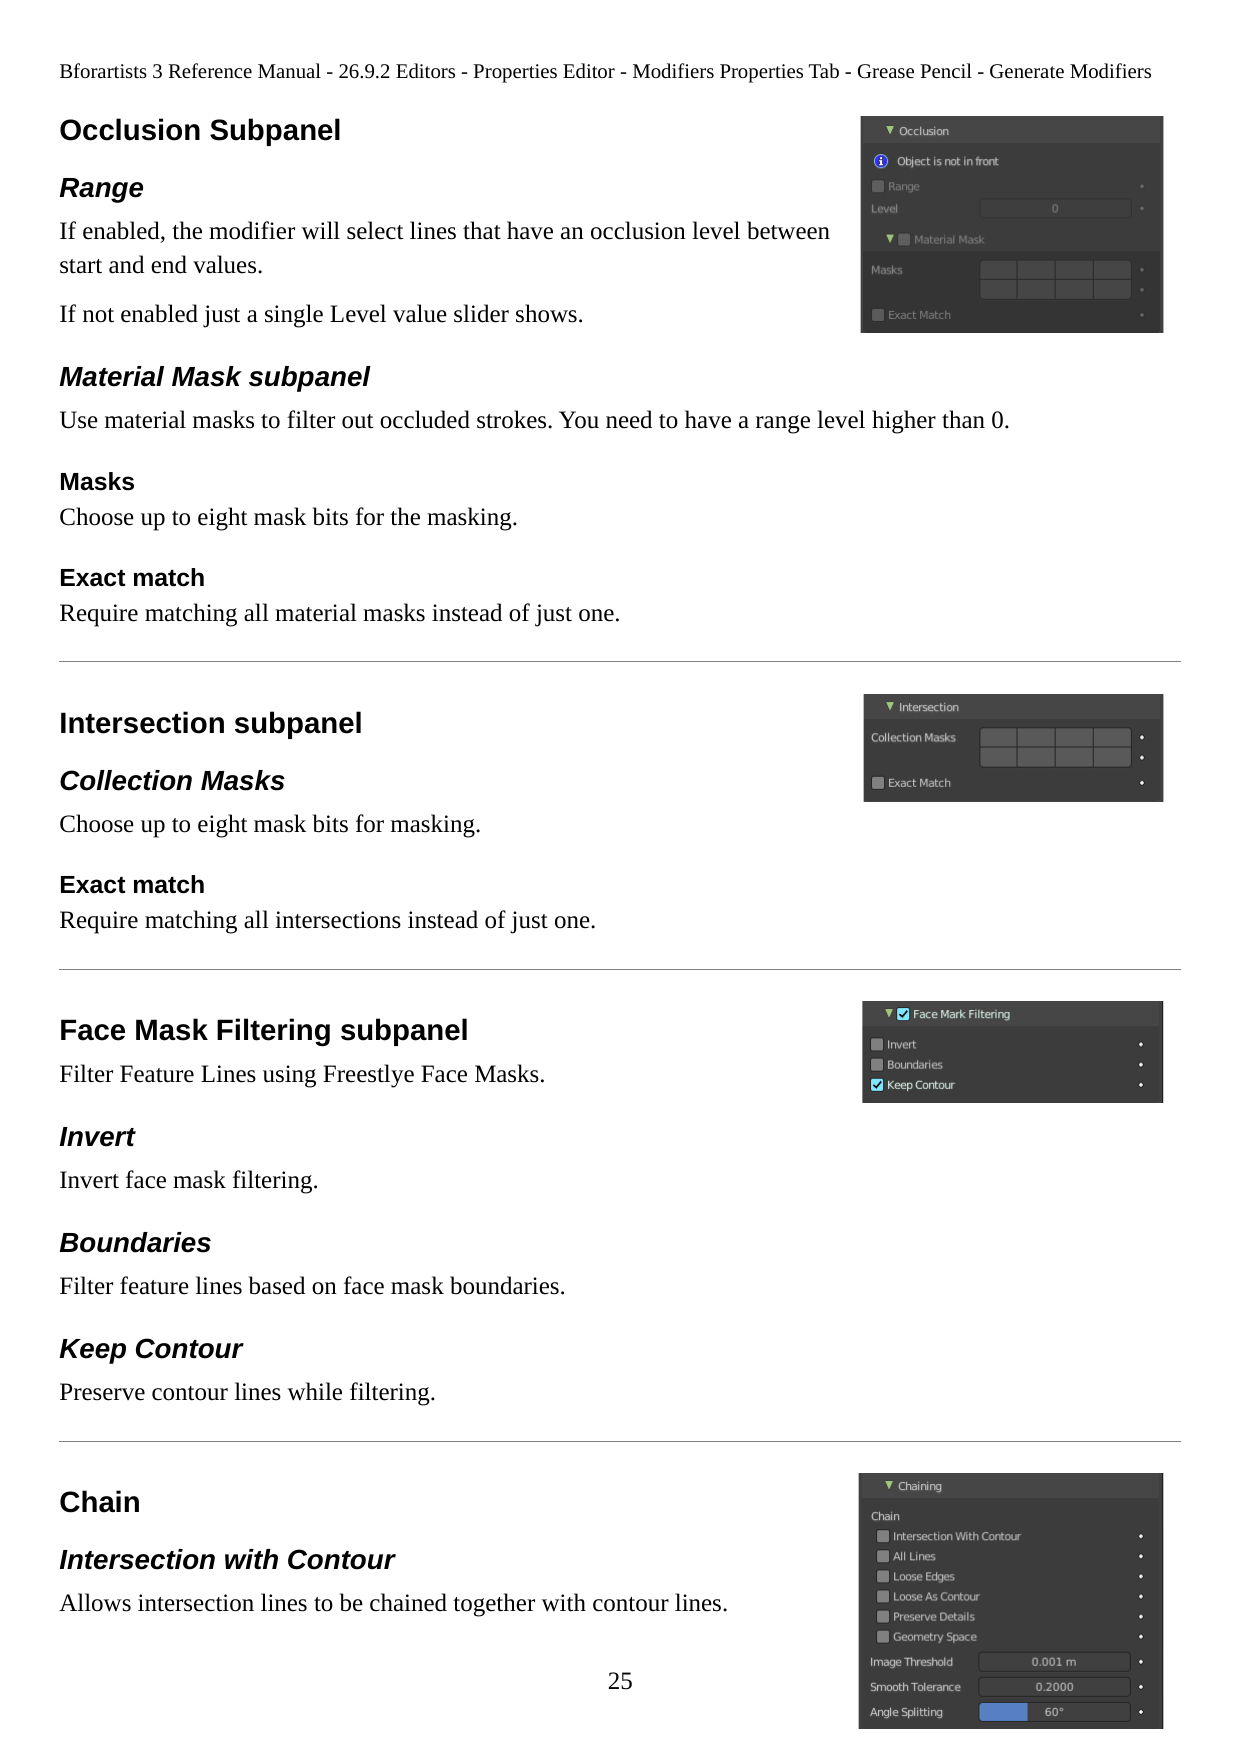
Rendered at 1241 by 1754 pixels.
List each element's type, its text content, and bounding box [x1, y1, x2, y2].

subtitle Intersection with Contour [59, 1544, 858, 1576]
picture [862, 1001, 1164, 1103]
subtitle Boundaries [59, 1227, 1181, 1259]
picture [863, 694, 1164, 802]
text Filter Feature Lines using Freestlye Face Masks. [59, 1059, 862, 1088]
text If not enabled just a single Level value slider shows. [59, 299, 860, 328]
text Invert face mask filtering. [59, 1165, 1181, 1194]
subtitle [1164, 764, 1181, 796]
subtitle Face Mask Filtering subpanel [59, 1013, 862, 1047]
subtitle Exact match [59, 563, 1181, 592]
text Choose up to eight mask bits for the masking. [59, 502, 1181, 530]
subtitle Collection Masks [59, 764, 863, 796]
text Use material masks to filter out occluded strokes. You need to have a range level higher than 0. [59, 405, 1181, 434]
subtitle Material Mask subpanel [59, 361, 1181, 393]
subtitle Masks [59, 467, 1181, 495]
text Filter feature lines based on face mask boundaries. [59, 1271, 1181, 1300]
picture [858, 1473, 1164, 1729]
text Preserve contour lines while filtering. [59, 1377, 1181, 1406]
subtitle [1164, 1013, 1181, 1047]
subtitle Range [59, 171, 860, 203]
picture [860, 116, 1164, 333]
subtitle Keep Contour [59, 1333, 1181, 1364]
subtitle Exact match [59, 870, 1181, 899]
subtitle [1164, 706, 1181, 739]
text If enabled, the modifier will select lines that have an occlusion level between start and end values. [59, 216, 860, 279]
subtitle [1164, 1544, 1181, 1576]
subtitle Invert [59, 1121, 1181, 1153]
subtitle Occlusion Subpanel [59, 113, 1181, 146]
text Require matching all material masks instead of just one. [59, 598, 1181, 627]
subtitle [1164, 1485, 1181, 1519]
subtitle Intersection subpanel [59, 706, 863, 739]
text Choose up to eight mask bits for masking. [59, 809, 1181, 838]
subtitle [1164, 171, 1181, 203]
text Require matching all intersections instead of just one. [59, 905, 1181, 934]
subtitle Chain [59, 1485, 858, 1519]
text Allows intersection lines to be chained together with contour lines. [59, 1588, 858, 1617]
